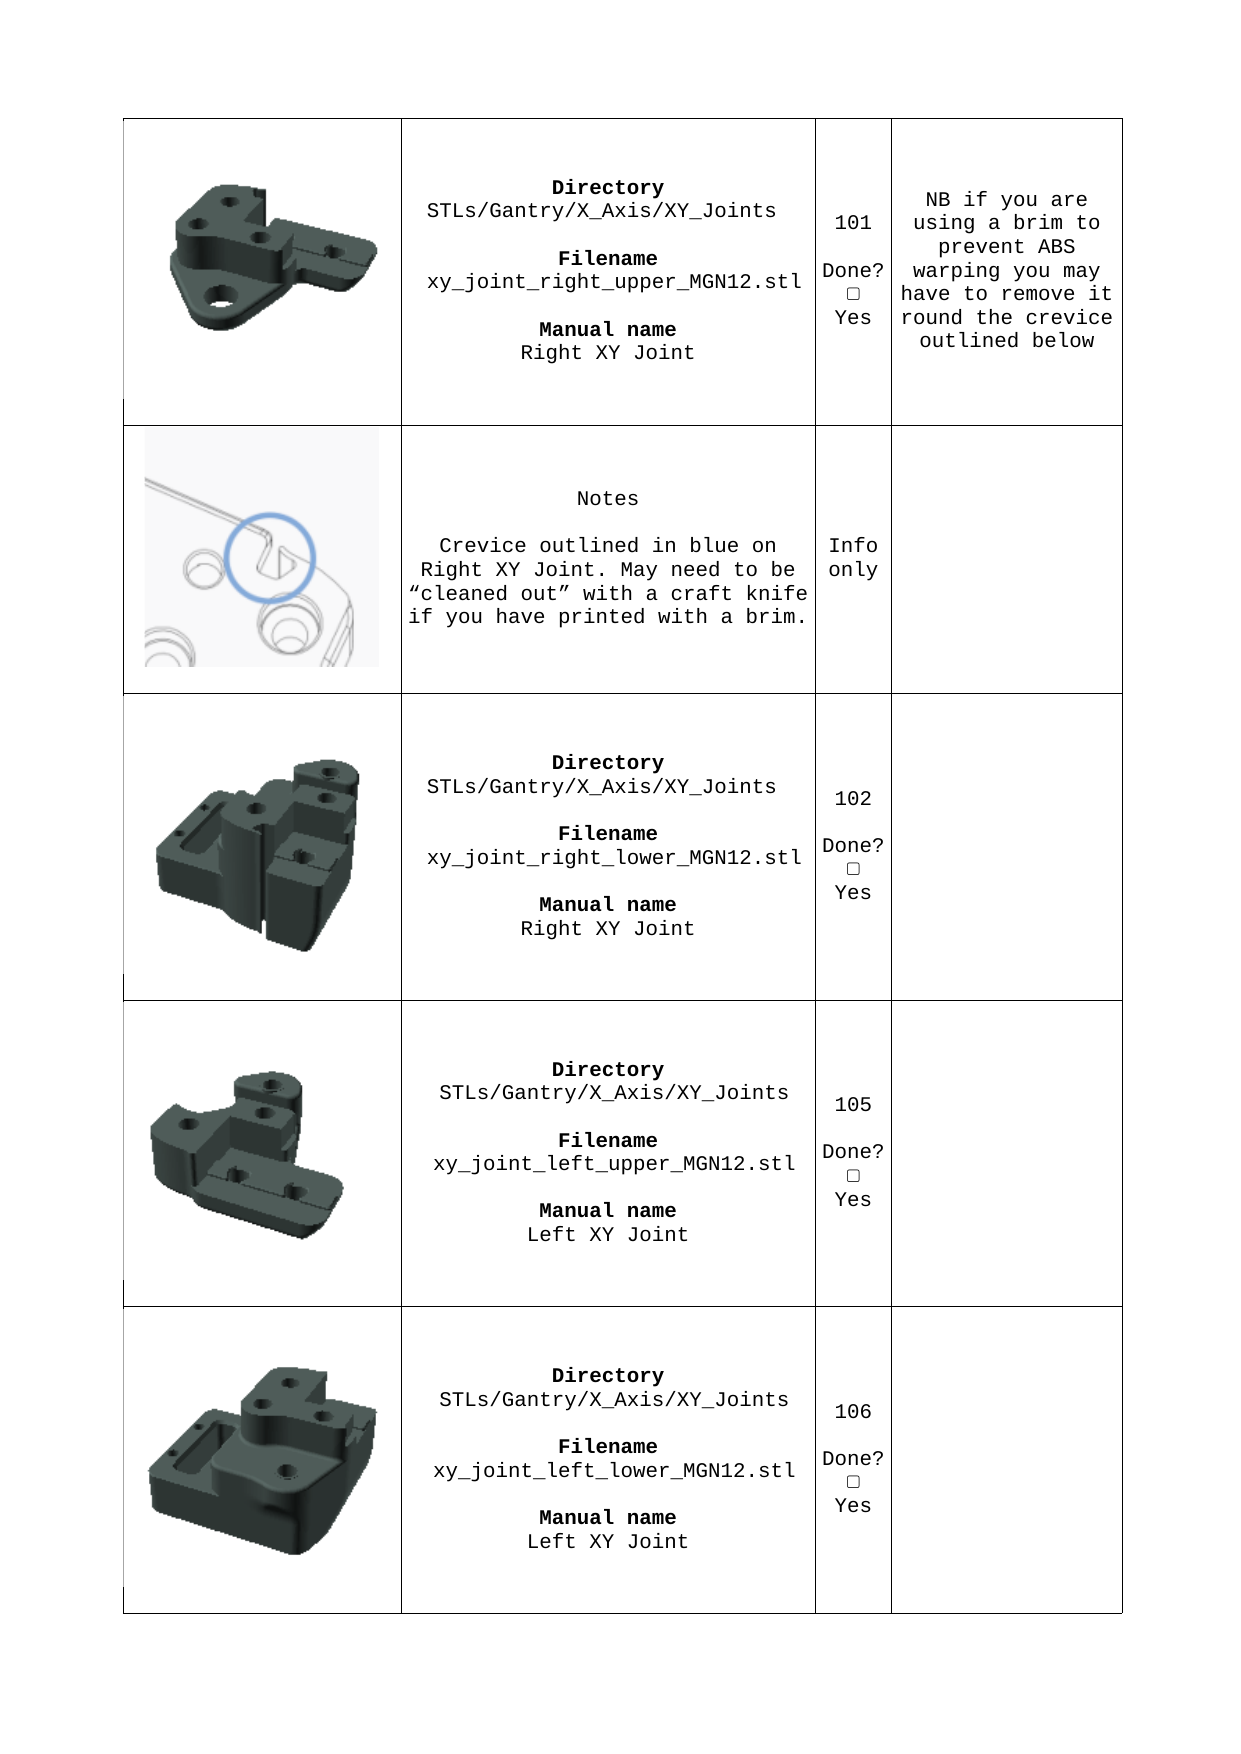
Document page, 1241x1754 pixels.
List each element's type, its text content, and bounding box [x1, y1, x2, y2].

table_cell Info only [816, 426, 891, 693]
table_cell [124, 1587, 401, 1613]
table_cell [892, 1307, 1122, 1613]
picture [123, 1002, 401, 1280]
table_cell Notes Crevice outlined in blue on Right XY Joint. May need to be “cleaned out” with a craft knife if you have printed with a brim. [402, 426, 815, 693]
picture [123, 696, 401, 974]
table_cell [124, 426, 401, 693]
table_cell Directory STLs/Gantry/X_Axis/XY_Joints Filename xy_joint_left_upper_MGN12.stl Manual name Left XY Joint [402, 1001, 815, 1306]
picture [123, 121, 401, 399]
table_cell [124, 974, 401, 1000]
table_cell [124, 399, 401, 425]
table_cell [892, 1001, 1122, 1306]
table_cell [892, 694, 1122, 1000]
table_cell 102 Done? ▢ Yes [816, 694, 891, 1000]
table_cell Directory STLs/Gantry/X_Axis/XY_Joints Filename xy_joint_right_upper_MGN12.stl Manual name Right XY Joint [402, 119, 815, 425]
picture [144, 427, 379, 667]
table_cell Directory STLs/Gantry/X_Axis/XY_Joints Filename xy_joint_right_lower_MGN12.stl Manual name Right XY Joint [402, 694, 815, 1000]
table_cell [124, 1280, 401, 1306]
picture [123, 1309, 401, 1587]
table_cell [892, 426, 1122, 693]
table_cell 101 Done? ▢ Yes [816, 119, 891, 425]
table_cell Directory STLs/Gantry/X_Axis/XY_Joints Filename xy_joint_left_lower_MGN12.stl Manual name Left XY Joint [402, 1307, 815, 1613]
table_cell 105 Done? ▢ Yes [816, 1001, 891, 1306]
table_cell 106 Done? ▢ Yes [816, 1307, 891, 1613]
table_cell NB if you are using a brim to prevent ABS warping you may have to remove it round the crevice outlined below [892, 119, 1122, 425]
